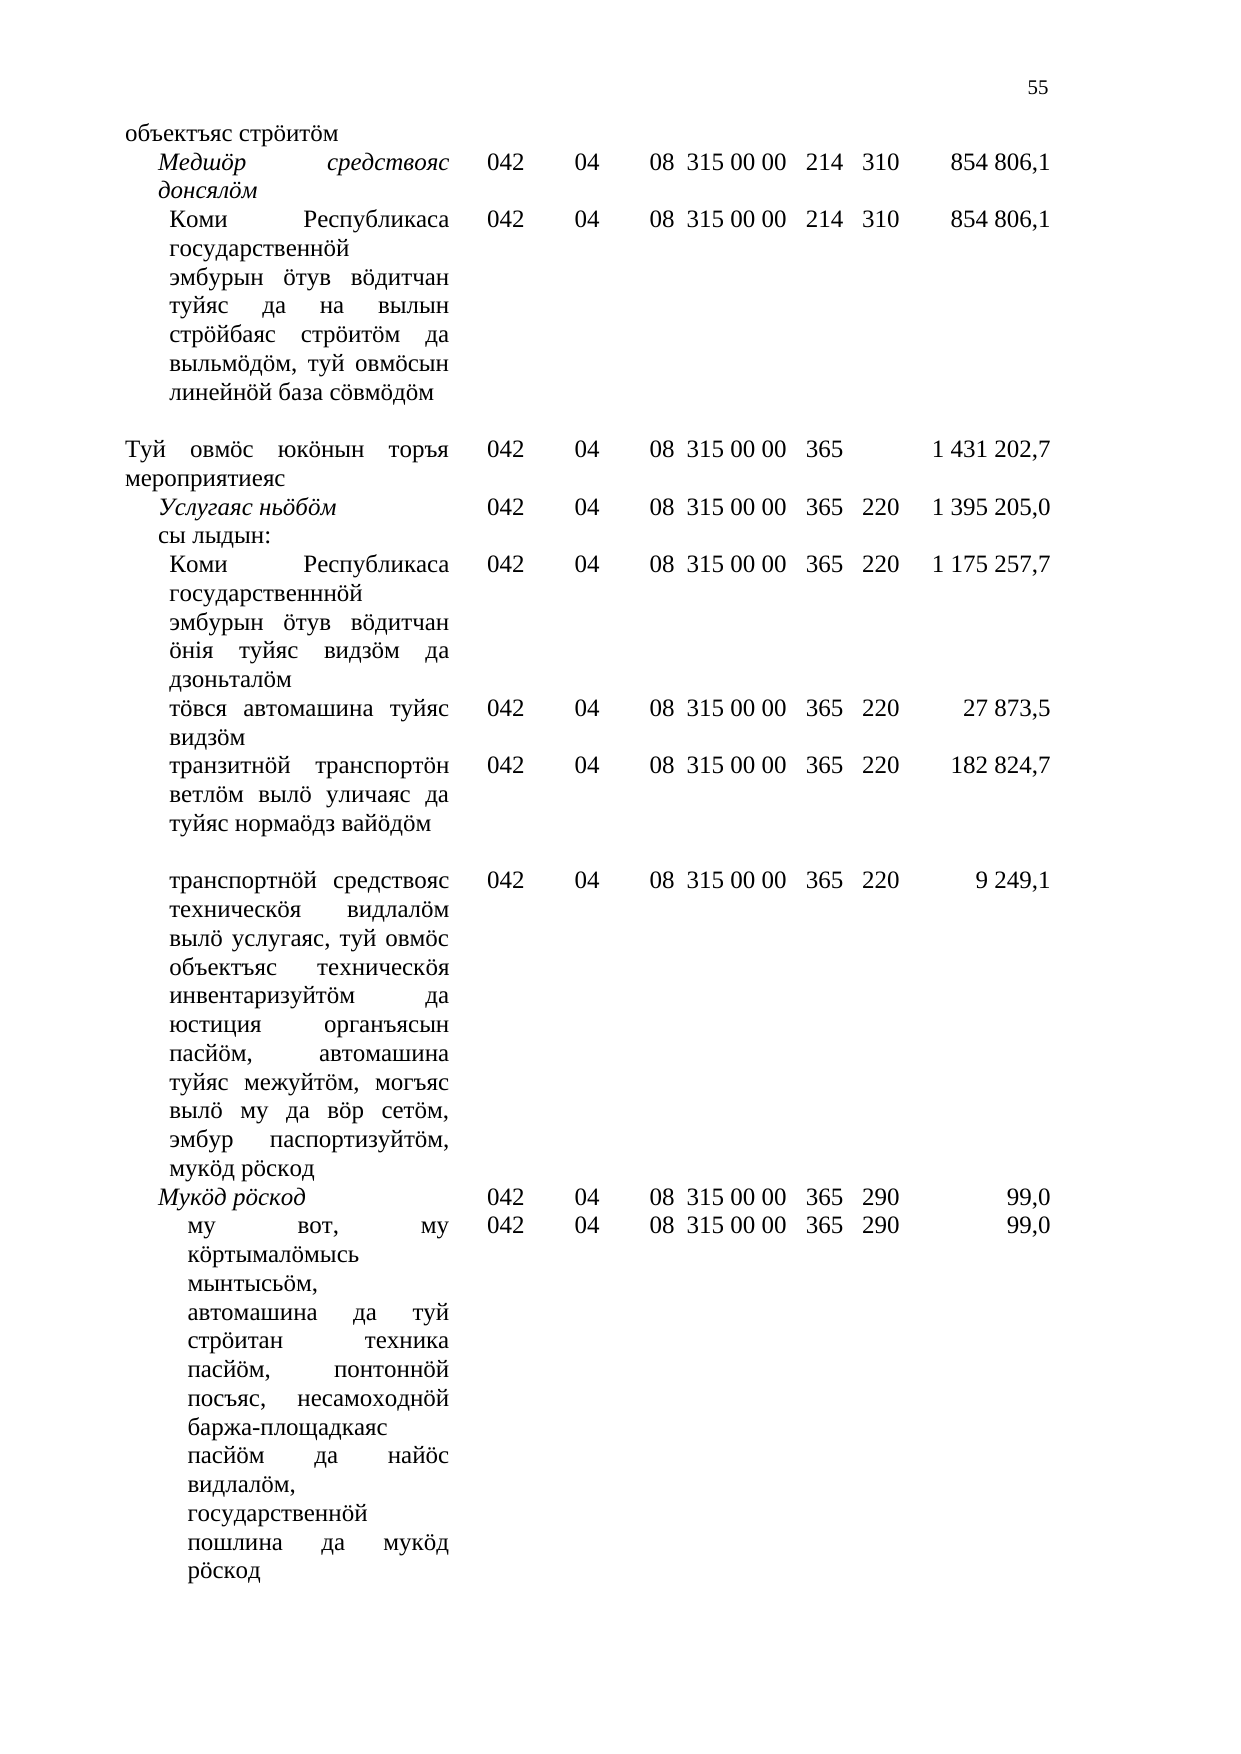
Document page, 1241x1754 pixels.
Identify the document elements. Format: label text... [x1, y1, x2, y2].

table_cell Мукöд рöскод [119, 1182, 455, 1211]
table_cell объектъяс стрöитöм [119, 118, 455, 147]
table_cell 220 [849, 492, 905, 521]
table_cell 1 431 202,7 [905, 434, 1056, 492]
table_cell 04 [530, 1211, 605, 1584]
table_cell Услугаяс ньöбöм [119, 492, 455, 521]
table_cell 365 [793, 1211, 849, 1584]
table_cell [849, 521, 905, 549]
table_cell 315 00 00 [680, 147, 793, 204]
table_cell [530, 521, 605, 549]
table_cell 042 [455, 751, 530, 866]
table_cell 310 [849, 204, 905, 434]
table_cell 315 00 00 [680, 751, 793, 866]
table_cell 365 [793, 693, 849, 751]
table_cell 214 [793, 147, 849, 204]
table_cell 04 [530, 549, 605, 693]
table_cell 99,0 [905, 1182, 1056, 1211]
table_cell Медшöр средствояс донсялöм [119, 147, 455, 204]
table_cell 04 [530, 147, 605, 204]
table_cell Коми Республикаса государственннöй эмбурын öтув вöдитчан öнiя туйяс видзöм да дзоньталöм [119, 549, 455, 693]
table_cell 08 [605, 866, 680, 1182]
table_cell 365 [793, 549, 849, 693]
table_cell [905, 521, 1056, 549]
table_cell [793, 118, 849, 147]
table_cell 04 [530, 1182, 605, 1211]
table_cell 290 [849, 1211, 905, 1584]
table_cell тöвся автомашина туйяс видзöм [119, 693, 455, 751]
table_cell 854 806,1 [905, 147, 1056, 204]
table_cell [455, 118, 530, 147]
table_cell 27 873,5 [905, 693, 1056, 751]
table_cell 04 [530, 434, 605, 492]
table_cell 04 [530, 693, 605, 751]
table_cell [849, 118, 905, 147]
table_cell [605, 118, 680, 147]
table_cell 99,0 [905, 1211, 1056, 1584]
table_cell 04 [530, 492, 605, 521]
table_cell 08 [605, 751, 680, 866]
table_cell Коми Республикаса государственнöй эмбурын öтув вöдитчан туйяс да на вылын стрöйбаяс стрöитöм да выльмöдöм, туй овмöсын линейнöй база сöвмöдöм [119, 204, 455, 434]
table_cell 315 00 00 [680, 866, 793, 1182]
table_cell 220 [849, 549, 905, 693]
table_cell 365 [793, 434, 849, 492]
table_cell 315 00 00 [680, 492, 793, 521]
table_cell 220 [849, 866, 905, 1182]
table_cell 315 00 00 [680, 693, 793, 751]
table_cell 315 00 00 [680, 549, 793, 693]
table_cell 08 [605, 204, 680, 434]
table_cell 08 [605, 1211, 680, 1584]
table_cell [680, 521, 793, 549]
table_cell [849, 434, 905, 492]
table_cell [793, 521, 849, 549]
table_cell 04 [530, 866, 605, 1182]
table_cell 08 [605, 693, 680, 751]
table_cell 042 [455, 1211, 530, 1584]
table_cell 854 806,1 [905, 204, 1056, 434]
table_cell 042 [455, 549, 530, 693]
table_cell 042 [455, 204, 530, 434]
table_cell 365 [793, 751, 849, 866]
table_cell му вот, му кöртымалöмысь мынтысьöм, автомашина да туй стрöитан техника пасйöм, понтоннöй посъяс, несамоходнöй баржа-площадкаяс пасйöм да найöс видлалöм, государственнöй пошлина да мукöд рöскод [119, 1211, 455, 1584]
table_cell 315 00 00 [680, 1211, 793, 1584]
table_cell Туй овмöс юкöнын торъя мероприятиеяс [119, 434, 455, 492]
table_cell 214 [793, 204, 849, 434]
table_cell [905, 118, 1056, 147]
table_cell 08 [605, 492, 680, 521]
table_cell [455, 521, 530, 549]
table_cell 042 [455, 492, 530, 521]
table_cell [530, 118, 605, 147]
table_cell 08 [605, 147, 680, 204]
table_cell транзитнöй транспортöн ветлöм вылö уличаяс да туйяс нормаöдз вайöдöм [119, 751, 455, 866]
table_cell [605, 521, 680, 549]
table_cell транспортнöй средствояс техническöя видлалöм вылö услугаяс, туй овмöс объектъяс техническöя инвентаризуйтöм да юстиция органъясын пасйöм, автомашина туйяс межуйтöм, могъяс вылö му да вöр сетöм, эмбур паспортизуйтöм, мукöд рöскод [119, 866, 455, 1182]
table_cell [680, 118, 793, 147]
table_cell 315 00 00 [680, 1182, 793, 1211]
table_cell 182 824,7 [905, 751, 1056, 866]
table_cell 1 175 257,7 [905, 549, 1056, 693]
table_cell 04 [530, 204, 605, 434]
table_cell 1 395 205,0 [905, 492, 1056, 521]
table_cell 220 [849, 693, 905, 751]
table_cell 365 [793, 492, 849, 521]
table_cell сы лыдын: [119, 521, 455, 549]
table_cell 220 [849, 751, 905, 866]
table_cell 310 [849, 147, 905, 204]
table_cell 08 [605, 434, 680, 492]
table_cell 042 [455, 693, 530, 751]
table_cell 08 [605, 1182, 680, 1211]
table_cell 365 [793, 866, 849, 1182]
table_cell 042 [455, 434, 530, 492]
table_cell 042 [455, 147, 530, 204]
table_cell 042 [455, 1182, 530, 1211]
table_cell 315 00 00 [680, 204, 793, 434]
table_cell 04 [530, 751, 605, 866]
table_cell 08 [605, 549, 680, 693]
table_cell 290 [849, 1182, 905, 1211]
table_cell 365 [793, 1182, 849, 1211]
table_cell 042 [455, 866, 530, 1182]
table_cell 9 249,1 [905, 866, 1056, 1182]
table_cell 315 00 00 [680, 434, 793, 492]
